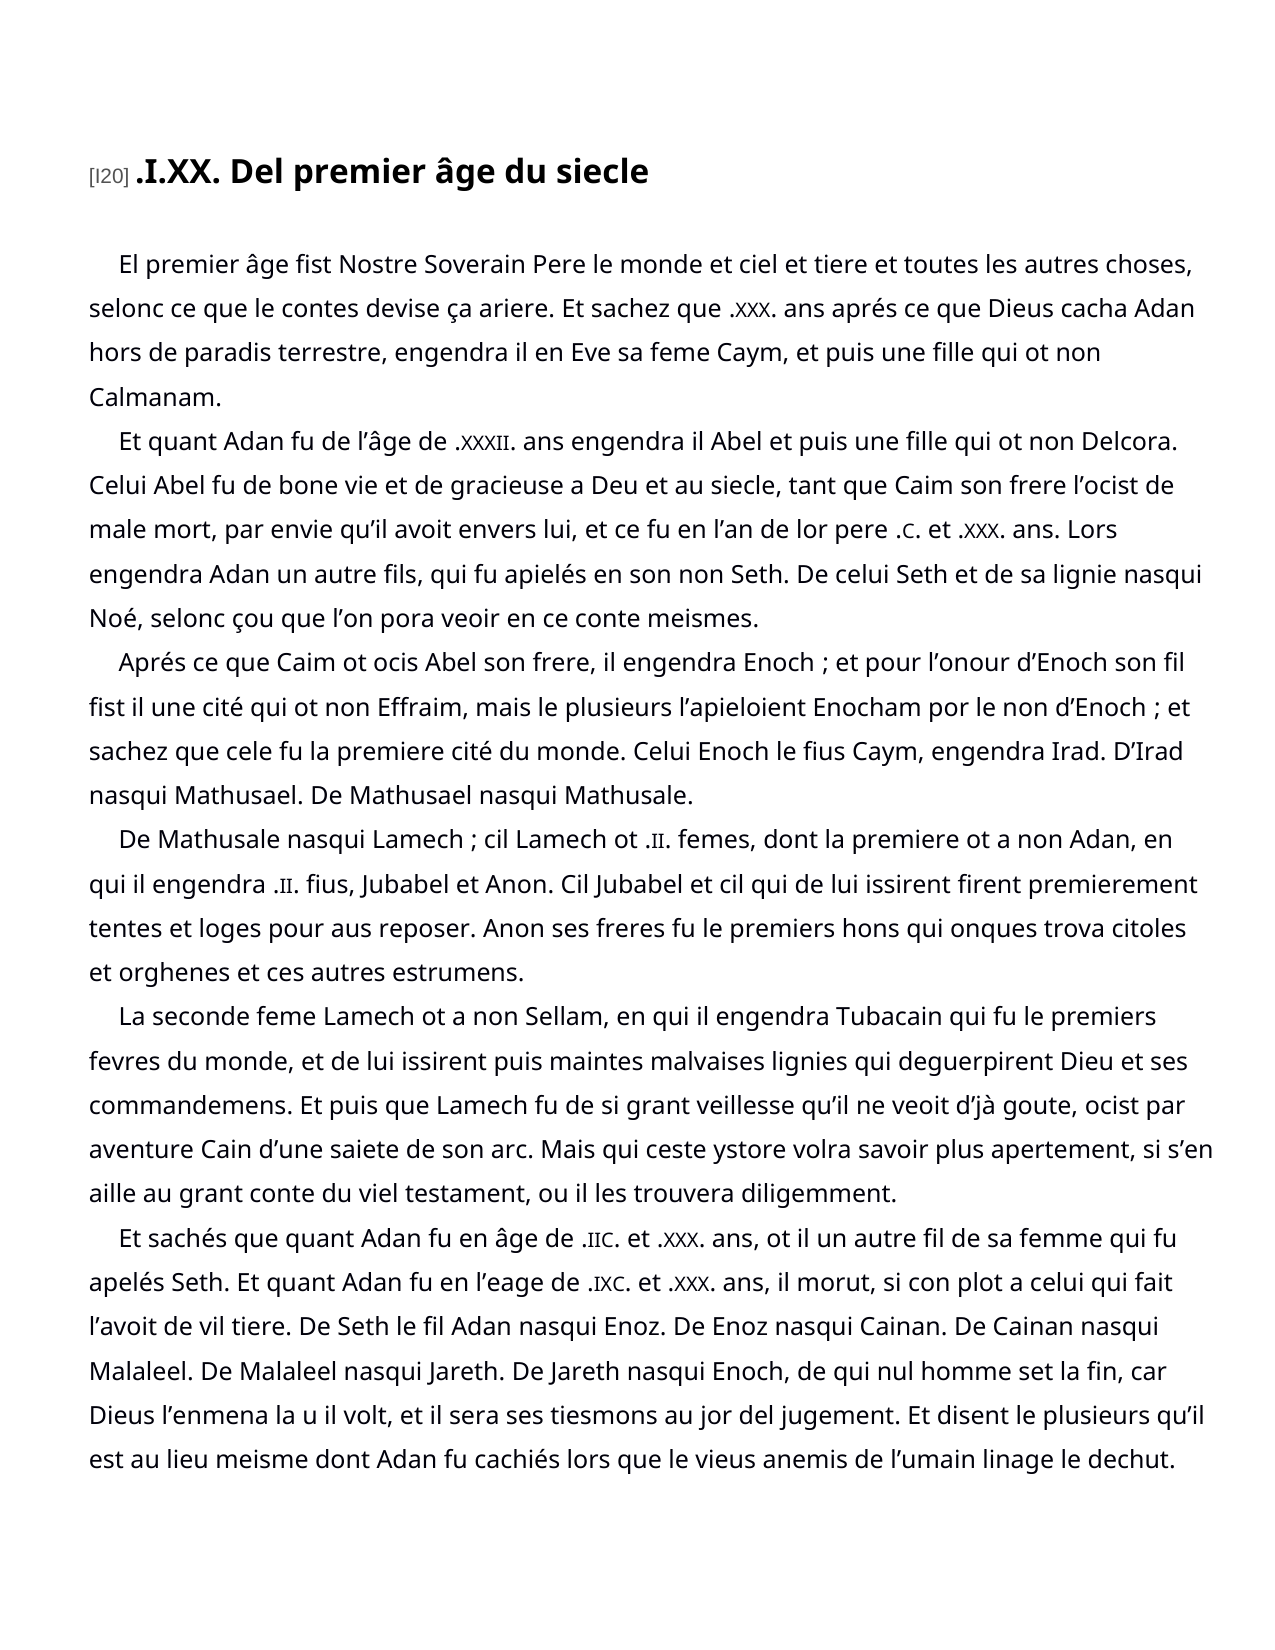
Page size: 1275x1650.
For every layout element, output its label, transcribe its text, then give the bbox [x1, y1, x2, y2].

text Aprés ce que Caim ot ocis Abel son frere, il engendra Enoch ; et pour l’onour d’Enoch son fil fist il une cité qui ot non Effraim, mais le plusieurs l’apieloient Enocham por le non d’Enoch ; et sachez que cele fu la premiere cité du monde. Celui Enoch le fius Caym, engendra Irad. D’Irad nasqui Mathusael. De Mathusael nasqui Mathusale. [89, 645, 1216, 812]
text De Mathusale nasqui Lamech ; cil Lamech ot .ii. femes, dont la premiere ot a non Adan, en qui il engendra .ii. fius, Jubabel et Anon. Cil Jubabel et cil qui de lui issirent firent premierement tentes et loges pour aus reposer. Anon ses freres fu le premiers hons qui onques trova citoles et orghenes et ces autres estrumens. [89, 822, 1216, 989]
text La seconde feme Lamech ot a non Sellam, en qui il engendra Tubacain qui fu le premiers fevres du monde, et de lui issirent puis maintes malvaises lignies qui deguerpirent Dieu et ses commandemens. Et puis que Lamech fu de si grant veillesse qu’il ne veoit d’jà goute, ocist par aventure Cain d’une saiete de son arc. Mais qui ceste ystore volra savoir plus apertement, si s’en aille au grant conte du viel testament, ou il les trouvera diligemment. [89, 999, 1216, 1210]
text El premier âge fist Nostre Soverain Pere le monde et ciel et tiere et toutes les autres choses, selonc ce que le contes devise ça ariere. Et sachez que .xxx. ans aprés ce que Dieus cacha Adan hors de paradis terrestre, engendra il en Eve sa feme Caym, et puis une fille qui ot non Calmanam. [89, 246, 1216, 413]
text Et sachés que quant Adan fu en âge de .iic. et .xxx. ans, ot il un autre fil de sa femme qui fu apelés Seth. Et quant Adan fu en l’eage de .ixc. et .xxx. ans, il morut, si con plot a celui qui fait l’avoit de vil tiere. De Seth le fil Adan nasqui Enoz. De Enoz nasqui Cainan. De Cainan nasqui Malaleel. De Malaleel nasqui Jareth. De Jareth nasqui Enoch, de qui nul homme set la fin, car Dieus l’enmena la u il volt, et il sera ses tiesmons au jor del jugement. Et disent le plusieurs qu’il est au lieu meisme dont Adan fu cachiés lors que le vieus anemis de l’umain linage le dechut. [89, 1220, 1216, 1476]
text Et quant Adan fu de l’âge de .xxxii. ans engendra il Abel et puis une fille qui ot non Delcora. Celui Abel fu de bone vie et de gracieuse a Deu et au siecle, tant que Caim son frere l’ocist de male mort, par envie qu’il avoit envers lui, et ce fu en l’an de lor pere .c. et .xxx. ans. Lors engendra Adan un autre fils, qui fu apielés en son non Seth. De celui Seth et de sa lignie nasqui Noé, selonc çou que l’on pora veoir en ce conte meismes. [89, 423, 1216, 635]
subtitle [I20] .I.XX. Del premier âge du siecle [89, 148, 1216, 193]
